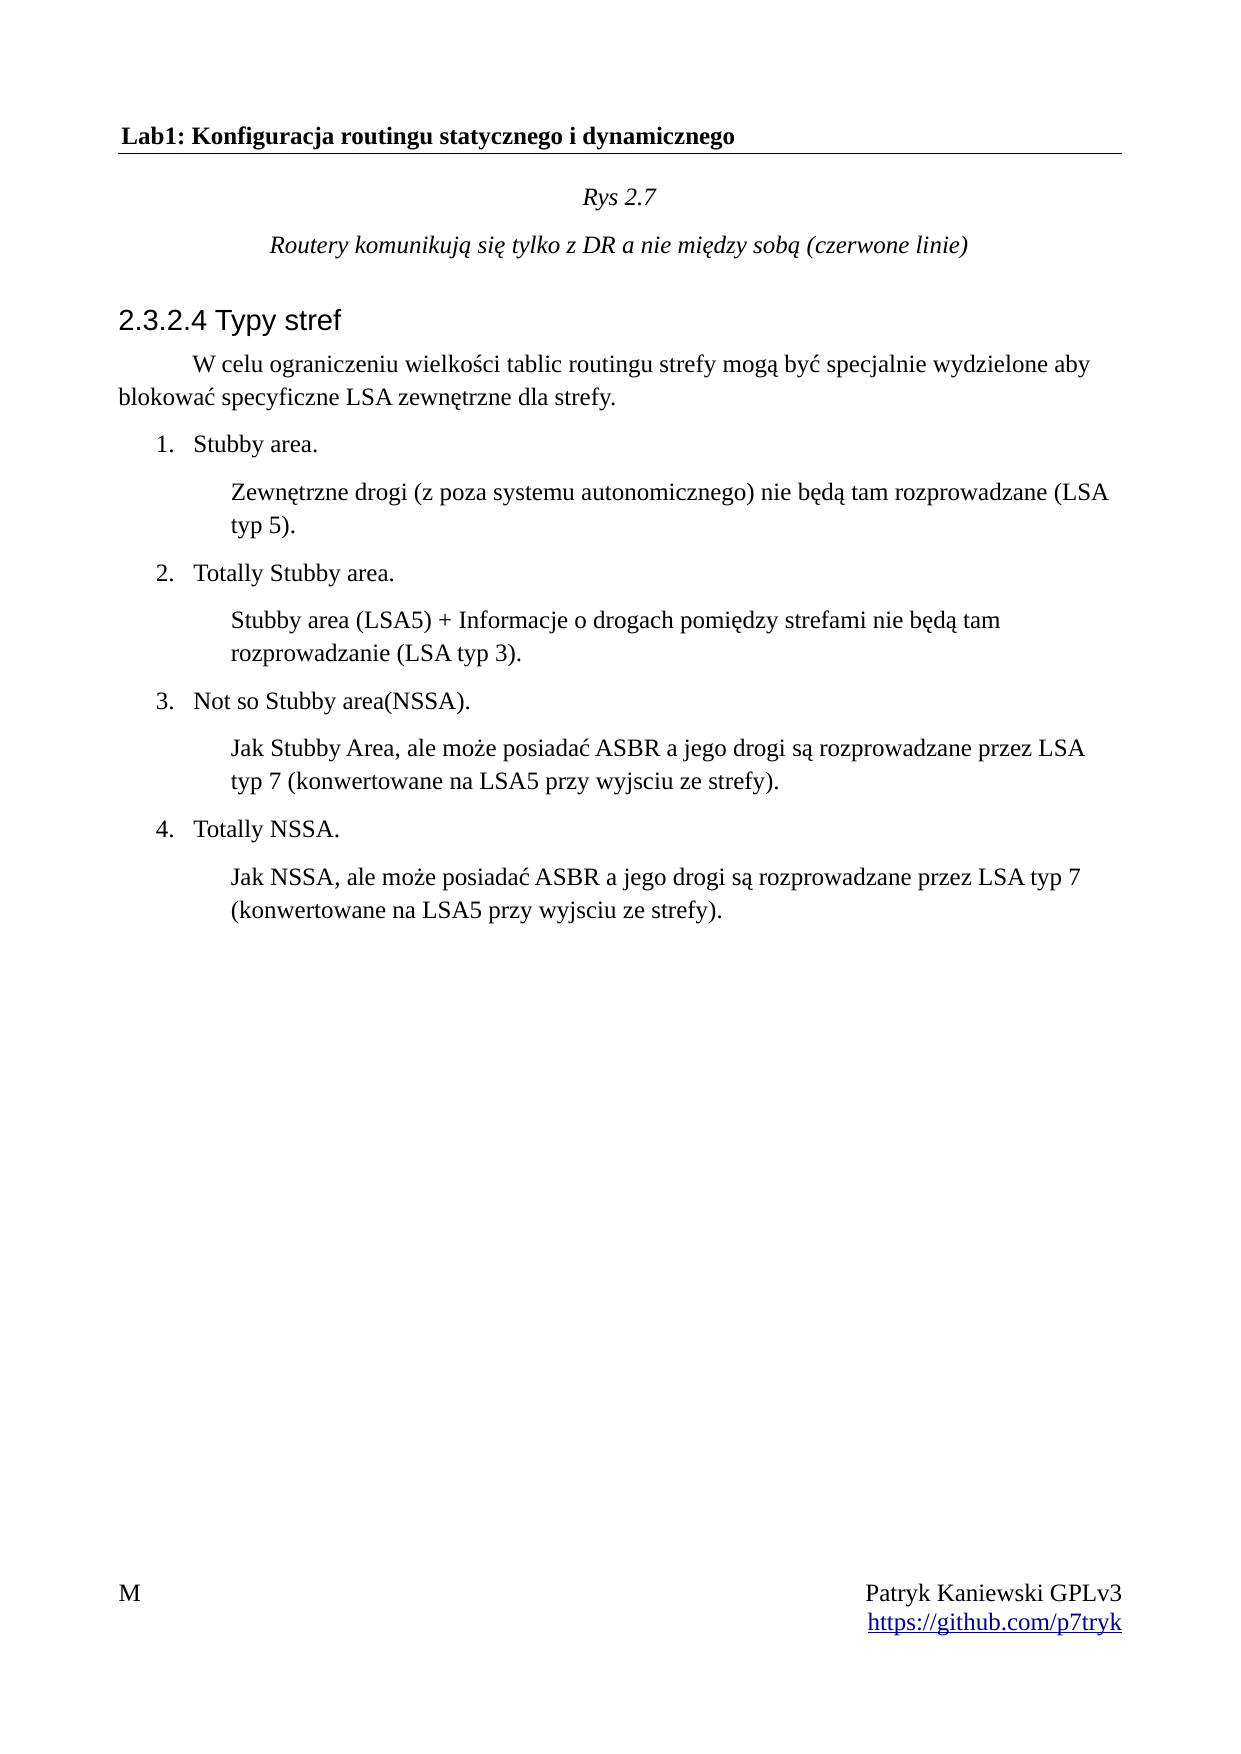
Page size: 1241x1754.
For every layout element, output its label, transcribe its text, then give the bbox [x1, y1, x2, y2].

list Jak Stubby Area, ale może posiadać ASBR a jego drogi są rozprowadzane przez LSA typ 7 (konwertowane na LSA5 przy wyjsciu ze strefy). [193, 733, 1122, 795]
list Stubby area. [156, 429, 1122, 458]
text Routery komunikują się tylko z DR a nie między sobą (czerwone linie) [118, 230, 1122, 259]
text Rys 2.7 [118, 182, 1122, 211]
list Zewnętrzne drogi (z poza systemu autonomicznego) nie będą tam rozprowadzane (LSA typ 5). [193, 477, 1122, 539]
list Totally NSSA. [156, 814, 1122, 843]
list Jak NSSA, ale może posiadać ASBR a jego drogi są rozprowadzane przez LSA typ 7 (konwertowane na LSA5 przy wyjsciu ze strefy). [193, 862, 1122, 923]
list Not so Stubby area(NSSA). [156, 686, 1122, 714]
list Totally Stubby area. [156, 558, 1122, 586]
subtitle 2.3.2.4 Typy stref [118, 303, 1122, 336]
text W celu ograniczeniu wielkości tablic routingu strefy mogą być specjalnie wydzielone aby blokować specyficzne LSA zewnętrzne dla strefy. [118, 349, 1122, 411]
list Stubby area (LSA5) + Informacje o drogach pomiędzy strefami nie będą tam rozprowadzanie (LSA typ 3). [193, 605, 1122, 667]
